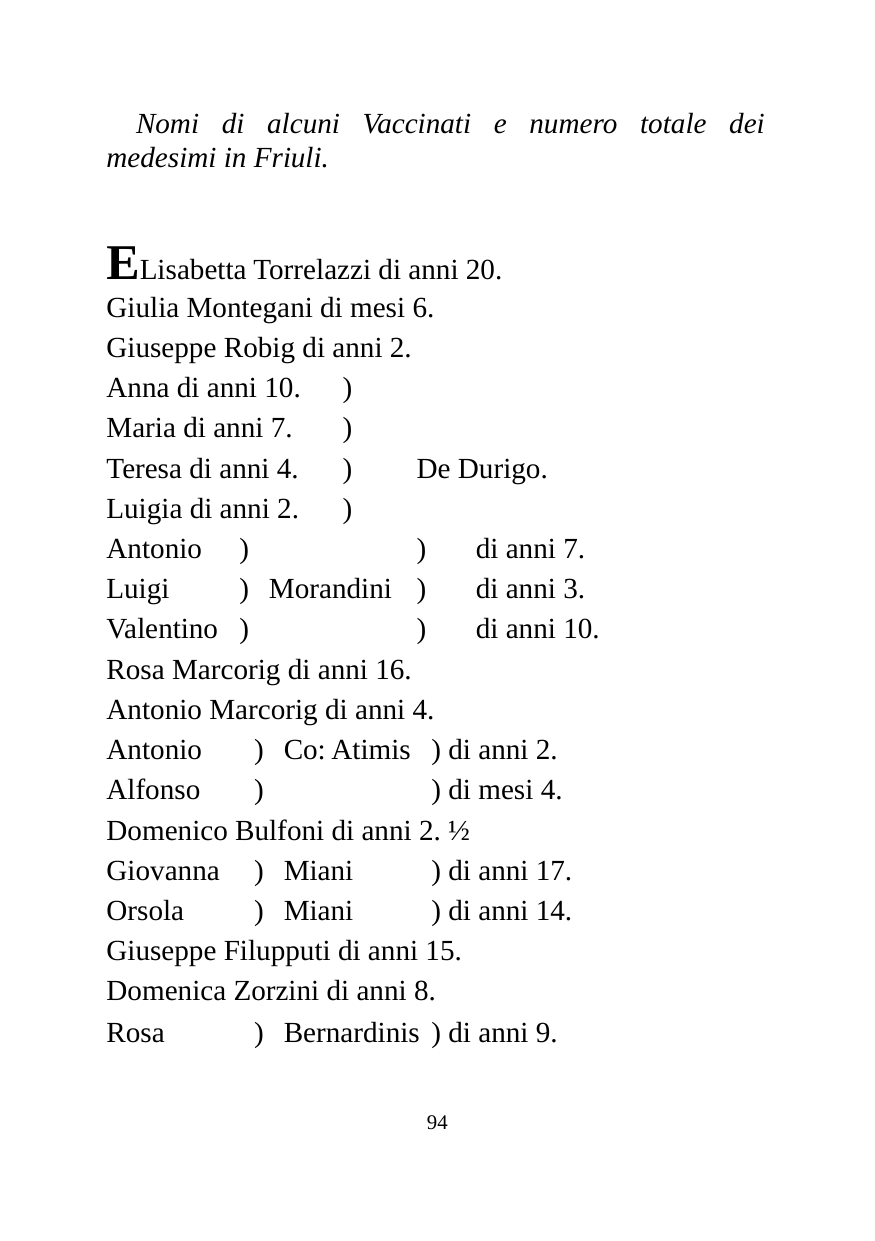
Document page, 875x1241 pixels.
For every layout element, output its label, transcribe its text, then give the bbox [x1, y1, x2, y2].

text Orsola ) Miani ) di anni 14. [106, 893, 768, 927]
text Giuseppe Robig di anni 2. [106, 330, 768, 364]
text Antonio Marcorig di anni 4. [106, 692, 768, 726]
text Nomi di alcuni Vaccinati e numero totale dei medesimi in Friuli. [106, 106, 768, 173]
text Rosa ) Bernardinis ) di anni 9. [106, 1015, 768, 1049]
text Giovanna ) Miani ) di anni 17. [106, 853, 768, 886]
text Luigi ) Morandini ) di anni 3. [106, 571, 768, 605]
text Alfonso ) ) di mesi 4. [106, 772, 768, 806]
text Luigia di anni 2. ) [106, 491, 768, 524]
text Antonio ) ) di anni 7. [106, 531, 768, 565]
text Rosa Marcorig di anni 16. [106, 652, 768, 685]
text Antonio ) Co: Atimis ) di anni 2. [106, 732, 768, 766]
text Giulia Montegani di mesi 6. [106, 290, 768, 323]
text Domenica Zorzini di anni 8. [106, 973, 768, 1007]
text Teresa di anni 4. ) De Durigo. [106, 451, 768, 484]
text ELisabetta Torrelazzi di anni 20. [106, 232, 768, 290]
text Maria di anni 7. ) [106, 411, 768, 444]
text Domenico Bulfoni di anni 2. ½ [106, 813, 768, 846]
text Valentino ) ) di anni 10. [106, 612, 768, 645]
text Anna di anni 10. ) [106, 370, 768, 404]
text Giuseppe Filupputi di anni 15. [106, 933, 768, 967]
